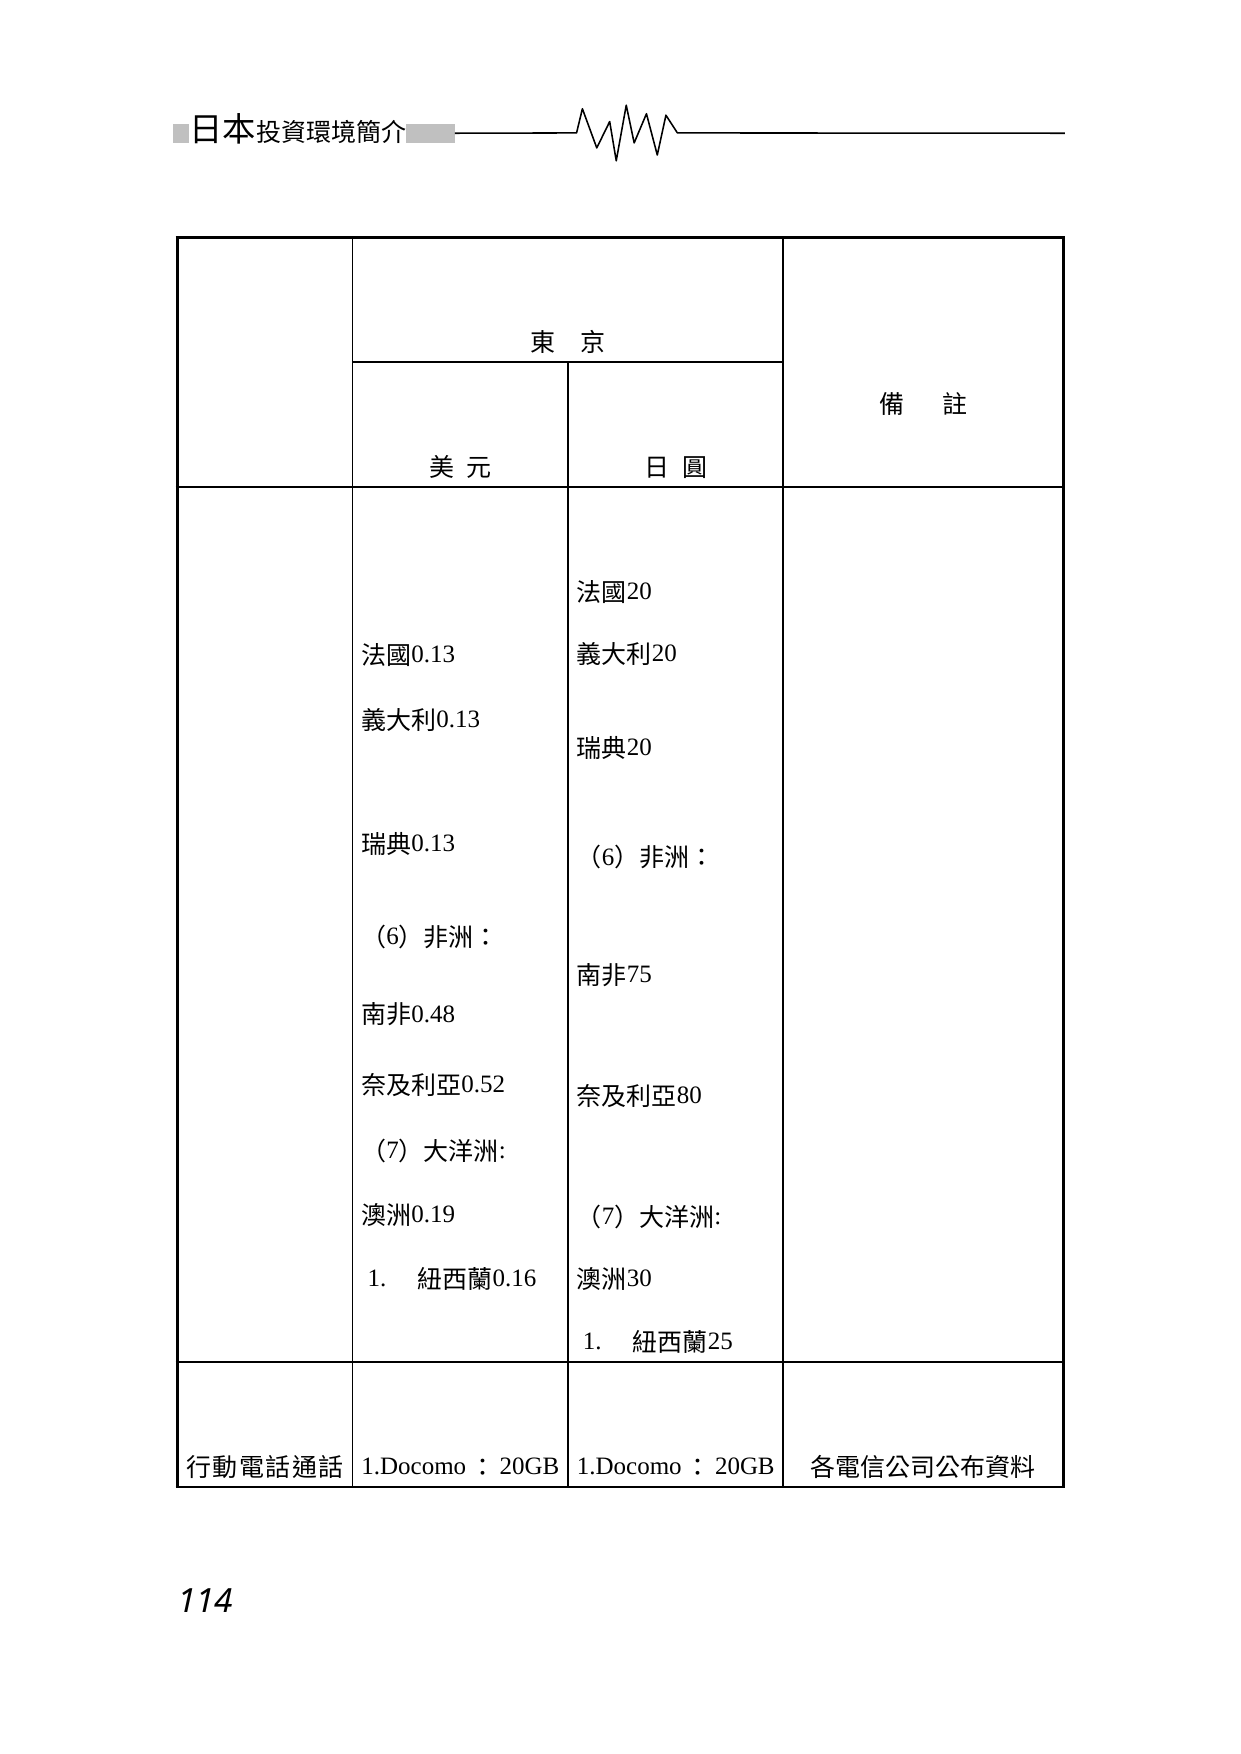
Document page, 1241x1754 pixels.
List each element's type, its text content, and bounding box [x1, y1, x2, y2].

table_cell 法國20 義大利20 瑞典20 （6）非洲： 南非75 奈及利亞80 （7）大洋洲: 澳洲30 紐西蘭25 [569, 488, 782, 1361]
table_header 東 京 [353, 239, 782, 361]
table_cell 行動電話通話 [179, 1363, 352, 1486]
table_header [179, 239, 352, 486]
table_cell [784, 488, 1062, 1361]
table_cell 各電信公司公布資料 [784, 1363, 1062, 1486]
table_cell 1.Docomo：20GB [569, 1363, 782, 1486]
table_cell 美 元 [353, 363, 567, 486]
table_cell [179, 488, 352, 1361]
table_cell 日 圓 [569, 363, 782, 486]
table_cell 1.Docomo：20GB [353, 1363, 567, 1486]
table_cell 法國0.13 義大利0.13 瑞典0.13 （6）非洲： 南非0.48 奈及利亞0.52 （7）大洋洲: 澳洲0.19 紐西蘭0.16 [353, 488, 567, 1361]
table_header 備 註 [784, 239, 1062, 486]
